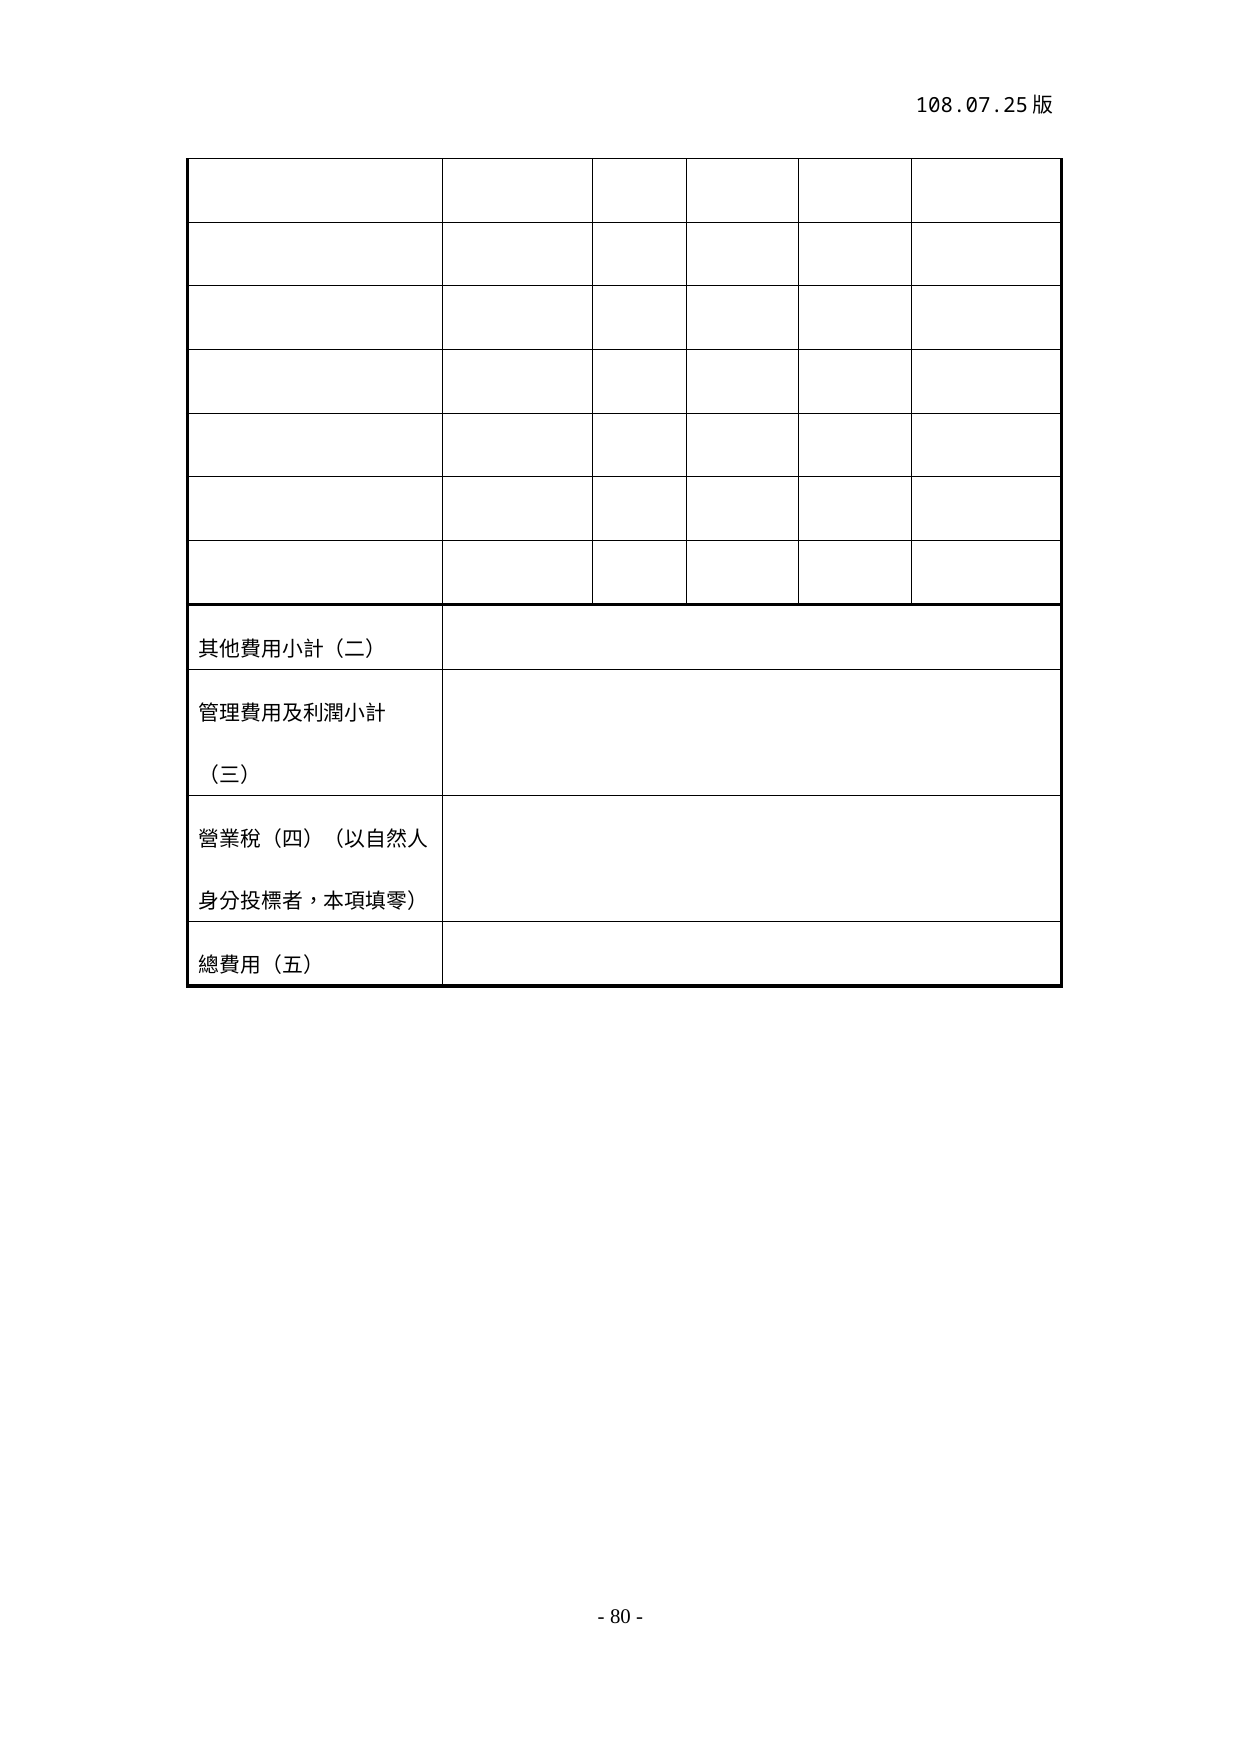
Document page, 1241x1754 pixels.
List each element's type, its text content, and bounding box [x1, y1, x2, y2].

table_cell [687, 223, 798, 285]
table_cell [189, 159, 442, 222]
table_cell [799, 159, 911, 222]
table_cell 管理費用及利潤小計（三） [189, 670, 442, 795]
table_cell [593, 350, 686, 412]
table_cell [912, 414, 1060, 476]
table_cell [912, 286, 1060, 349]
table_cell [443, 796, 1060, 921]
table_cell [687, 350, 798, 412]
table_cell [443, 223, 592, 285]
table_cell [687, 286, 798, 349]
table_cell [593, 223, 686, 285]
table_cell [443, 286, 592, 349]
table_cell [799, 223, 911, 285]
table_cell [593, 159, 686, 222]
table_cell [443, 414, 592, 476]
table_cell [593, 477, 686, 539]
table_cell [189, 286, 442, 349]
table_cell [912, 159, 1060, 222]
table_cell [799, 350, 911, 412]
table_cell 其他費用小計（二） [189, 606, 442, 669]
table_cell [189, 414, 442, 476]
table_cell 營業稅（四）（以自然人身分投標者，本項填零） [189, 796, 442, 921]
table_cell [189, 541, 442, 603]
table_cell [443, 606, 1060, 669]
table_cell [593, 414, 686, 476]
table_cell [799, 414, 911, 476]
table_cell [912, 541, 1060, 603]
table_cell [912, 223, 1060, 285]
table_cell [687, 541, 798, 603]
table_cell 總費用（五） [189, 922, 442, 984]
table_cell [687, 159, 798, 222]
table_cell [189, 350, 442, 412]
table_cell [799, 477, 911, 539]
table_cell [593, 286, 686, 349]
table_cell [443, 922, 1060, 984]
table_cell [799, 541, 911, 603]
table_cell [799, 286, 911, 349]
table_cell [687, 414, 798, 476]
table_cell [189, 477, 442, 539]
table_cell [443, 350, 592, 412]
table_cell [443, 477, 592, 539]
table_cell [593, 541, 686, 603]
table_cell [443, 541, 592, 603]
table_cell [443, 159, 592, 222]
table_cell [443, 670, 1060, 795]
table_cell [912, 350, 1060, 412]
table_cell [687, 477, 798, 539]
table_cell [912, 477, 1060, 539]
table_cell [189, 223, 442, 285]
